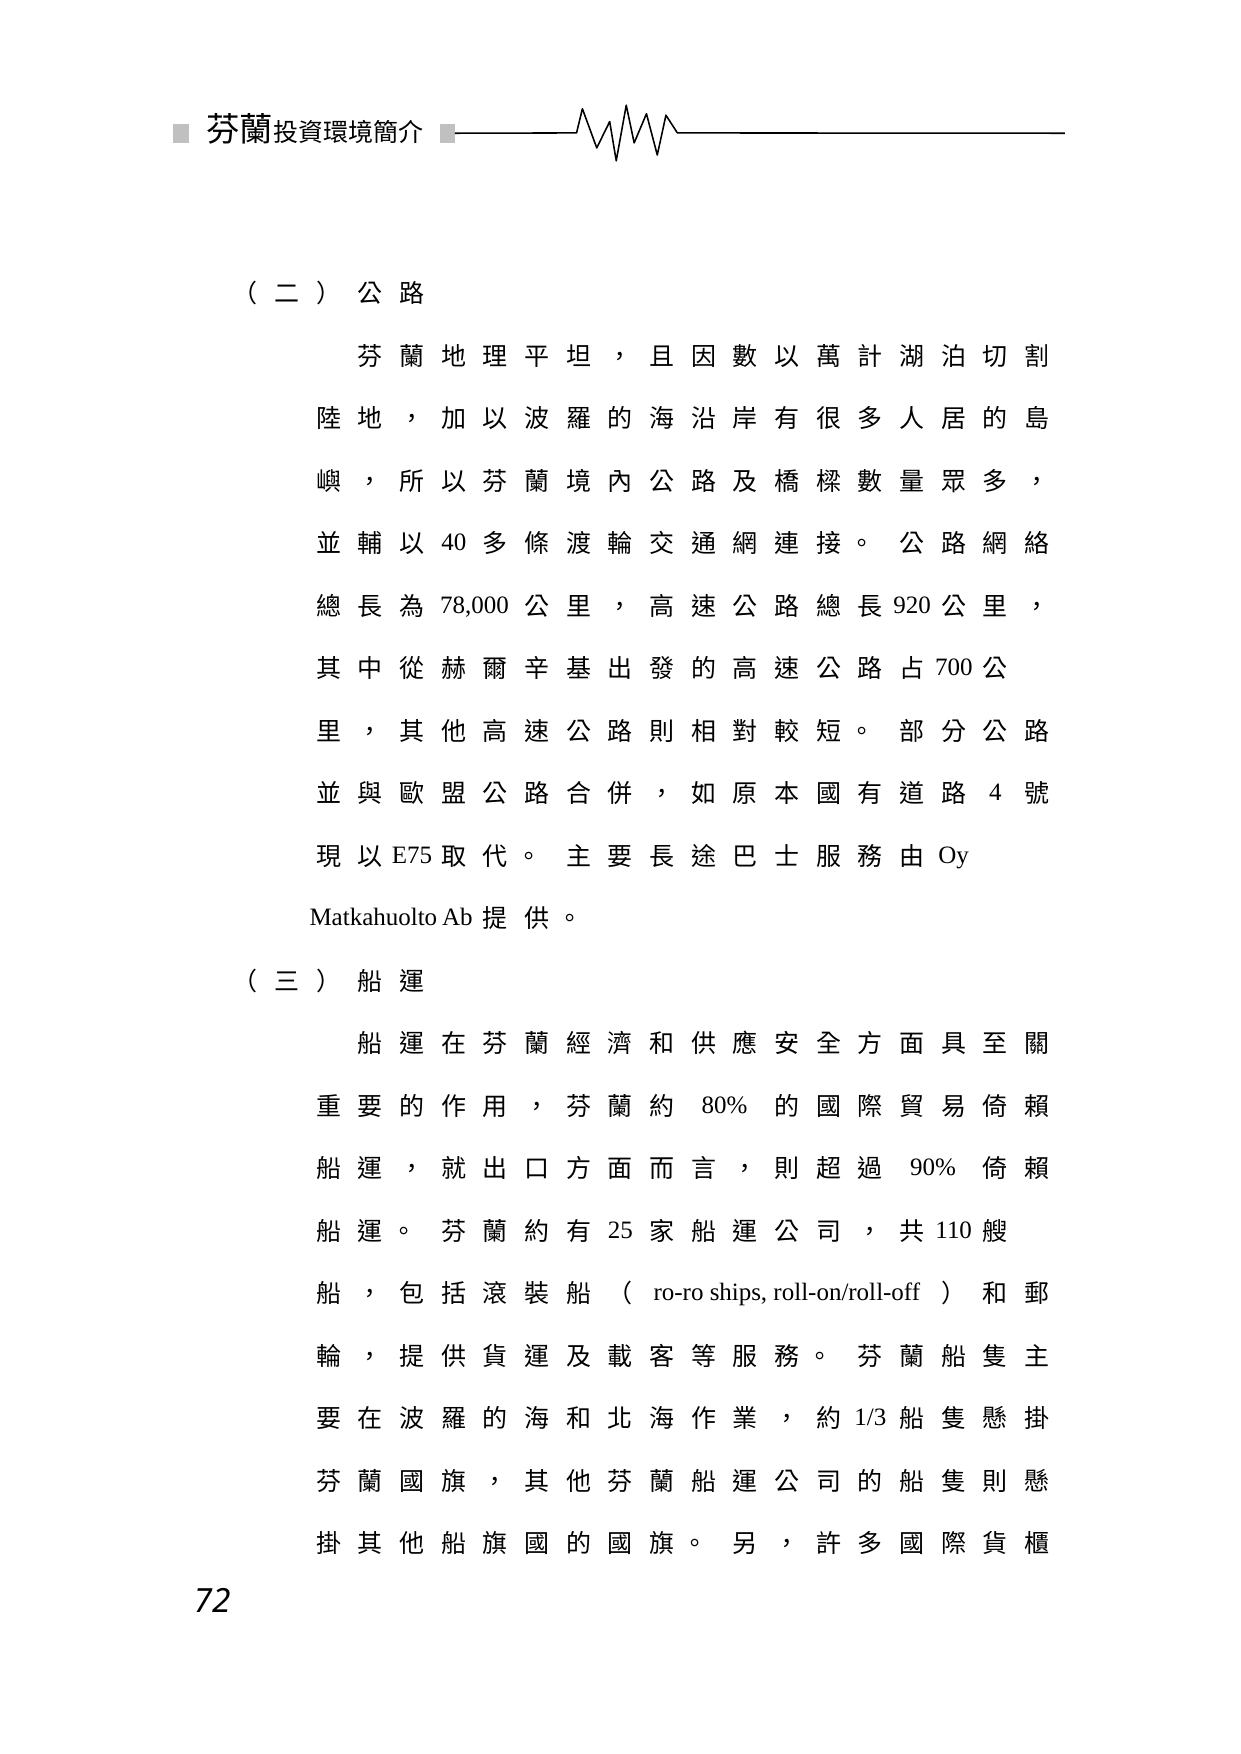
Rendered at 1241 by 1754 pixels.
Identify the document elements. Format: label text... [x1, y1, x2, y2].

text （二）公路 [207, 250, 1058, 313]
text 芬蘭地理平坦，且因數以萬計湖泊切割陸地，加以波羅的海沿岸有很多人居的島嶼，所以芬蘭境內公路及橋樑數量眾多，並輔以40多條渡輪交通網連接。公路網絡總長為78,000公里，高速公路總長920公里，其中從赫爾辛基出發的高速公路占700公里，其他高速公路則相對較短。部分公路並與歐盟公路合併，如原本國有道路4號現以E75取代。主要長途巴士服務由Oy Matkahuolto Ab提供。 [281, 313, 1058, 938]
text 船運在芬蘭經濟和供應安全方面具至關重要的作用，芬蘭約80%的國際貿易倚賴船運，就出口方面而言，則超過90%倚賴船運。芬蘭約有25家船運公司，共110艘船，包括滾裝船（ro-ro ships, roll-on/roll-off）和郵輪，提供貨運及載客等服務。芬蘭船隻主要在波羅的海和北海作業，約1/3船隻懸掛芬蘭國旗，其他芬蘭船運公司的船隻則懸掛其他船旗國的國旗。另，許多國際貨櫃 [281, 1000, 1058, 1563]
text （三）船運 [207, 938, 1058, 1000]
